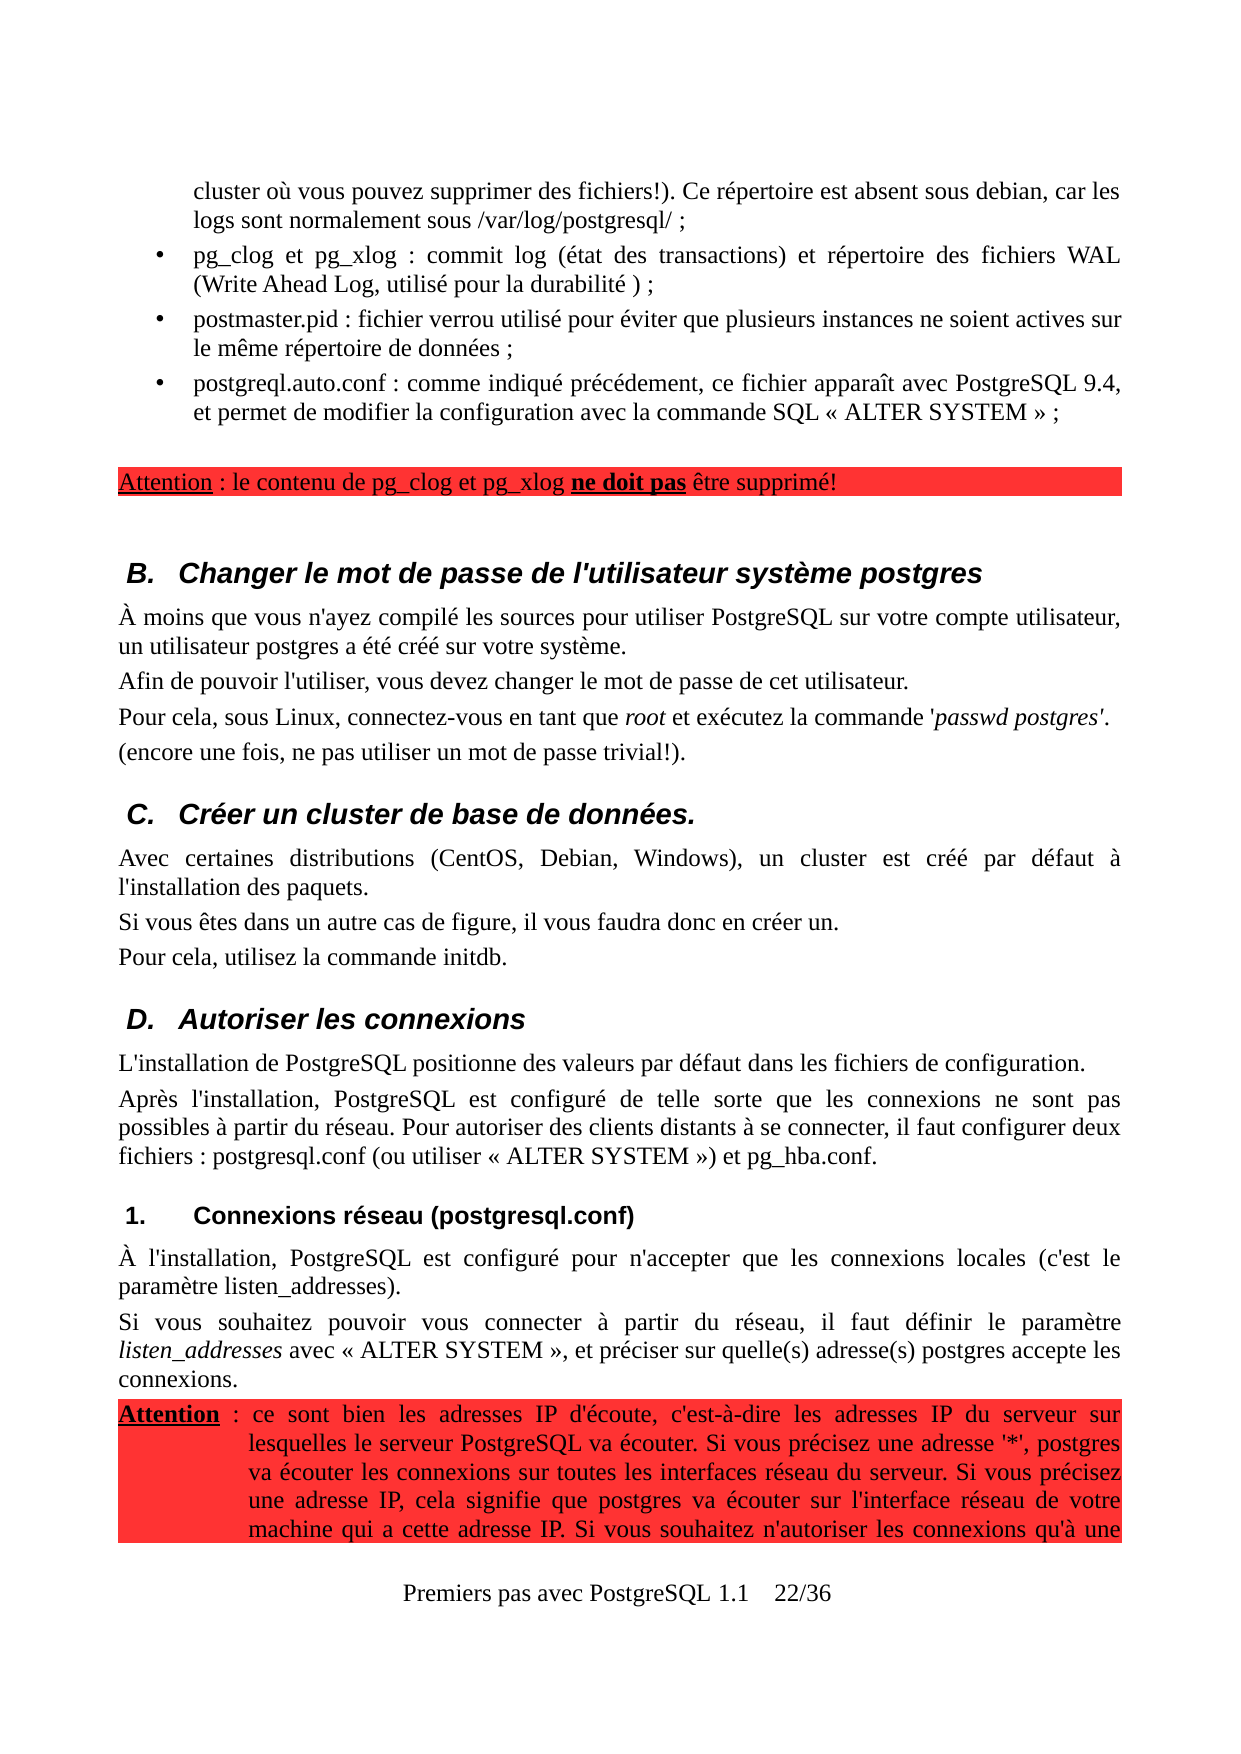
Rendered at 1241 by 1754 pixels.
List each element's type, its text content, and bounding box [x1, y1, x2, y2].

subtitle Changer le mot de passe de l'utilisateur système postgres [118, 556, 1122, 590]
text À moins que vous n'ayez compilé les sources pour utiliser PostgreSQL sur votre compte utilisateur, un utilisateur postgres a été créé sur votre système. [118, 602, 1122, 660]
text Si vous êtes dans un autre cas de figure, il vous faudra donc en créer un. [118, 907, 1122, 936]
list cluster où vous pouvez supprimer des fichiers!). Ce répertoire est absent sous debian, car les logs sont normalement sous /var/log/postgresql/ ; [156, 176, 1122, 234]
text L'installation de PostgreSQL positionne des valeurs par défaut dans les fichiers de configuration. [118, 1048, 1122, 1077]
text Après l'installation, PostgreSQL est configuré de telle sorte que les connexions ne sont pas possibles à partir du réseau. Pour autoriser des clients distants à se connecter, il faut configurer deux fichiers : postgresql.conf (ou utiliser « ALTER SYSTEM ») et pg_hba.conf. [118, 1084, 1122, 1170]
text Afin de pouvoir l'utiliser, vous devez changer le mot de passe de cet utilisateur. [118, 666, 1122, 695]
subtitle Autoriser les connexions [118, 1002, 1122, 1036]
text Pour cela, utilisez la commande initdb. [118, 942, 1122, 971]
list postmaster.pid : fichier verrou utilisé pour éviter que plusieurs instances ne soient actives sur le même répertoire de données ; [156, 304, 1122, 362]
list pg_clog et pg_xlog : commit log (état des transactions) et répertoire des fichiers WAL (Write Ahead Log, utilisé pour la durabilité ) ; [156, 240, 1122, 298]
list postgreql.auto.conf : comme indiqué précédement, ce fichier apparaît avec PostgreSQL 9.4, et permet de modifier la configuration avec la commande SQL « ALTER SYSTEM » ; [156, 368, 1122, 426]
text Attention : ce sont bien les adresses IP d'écoute, c'est-à-dire les adresses IP du serveur sur lesquelles le serveur PostgreSQL va écouter. Si vous précisez une adresse '*', postgres va écouter les connexions sur toutes les interfaces réseau du serveur. Si vous précisez une adresse IP, cela signifie que postgres va écouter sur l'interface réseau de votre machine qui a cette adresse IP. Si vous souhaitez n'autoriser les connexions qu'à une [118, 1399, 1122, 1543]
text Pour cela, sous Linux, connectez-vous en tant que root et exécutez la commande 'passwd postgres'. [118, 702, 1122, 730]
subtitle Créer un cluster de base de données. [118, 797, 1122, 831]
text Avec certaines distributions (CentOS, Debian, Windows), un cluster est créé par défaut à l'installation des paquets. [118, 843, 1122, 901]
text (encore une fois, ne pas utiliser un mot de passe trivial!). [118, 737, 1122, 766]
subtitle Connexions réseau (postgresql.conf) [118, 1201, 1122, 1230]
text Si vous souhaitez pouvoir vous connecter à partir du réseau, il faut définir le paramètre listen_addresses avec « ALTER SYSTEM », et préciser sur quelle(s) adresse(s) postgres accepte les connexions. [118, 1307, 1122, 1393]
text À l'installation, PostgreSQL est configuré pour n'accepter que les connexions locales (c'est le paramètre listen_addresses). [118, 1243, 1122, 1300]
text Attention : le contenu de pg_clog et pg_xlog ne doit pas être supprimé! [118, 467, 1122, 496]
